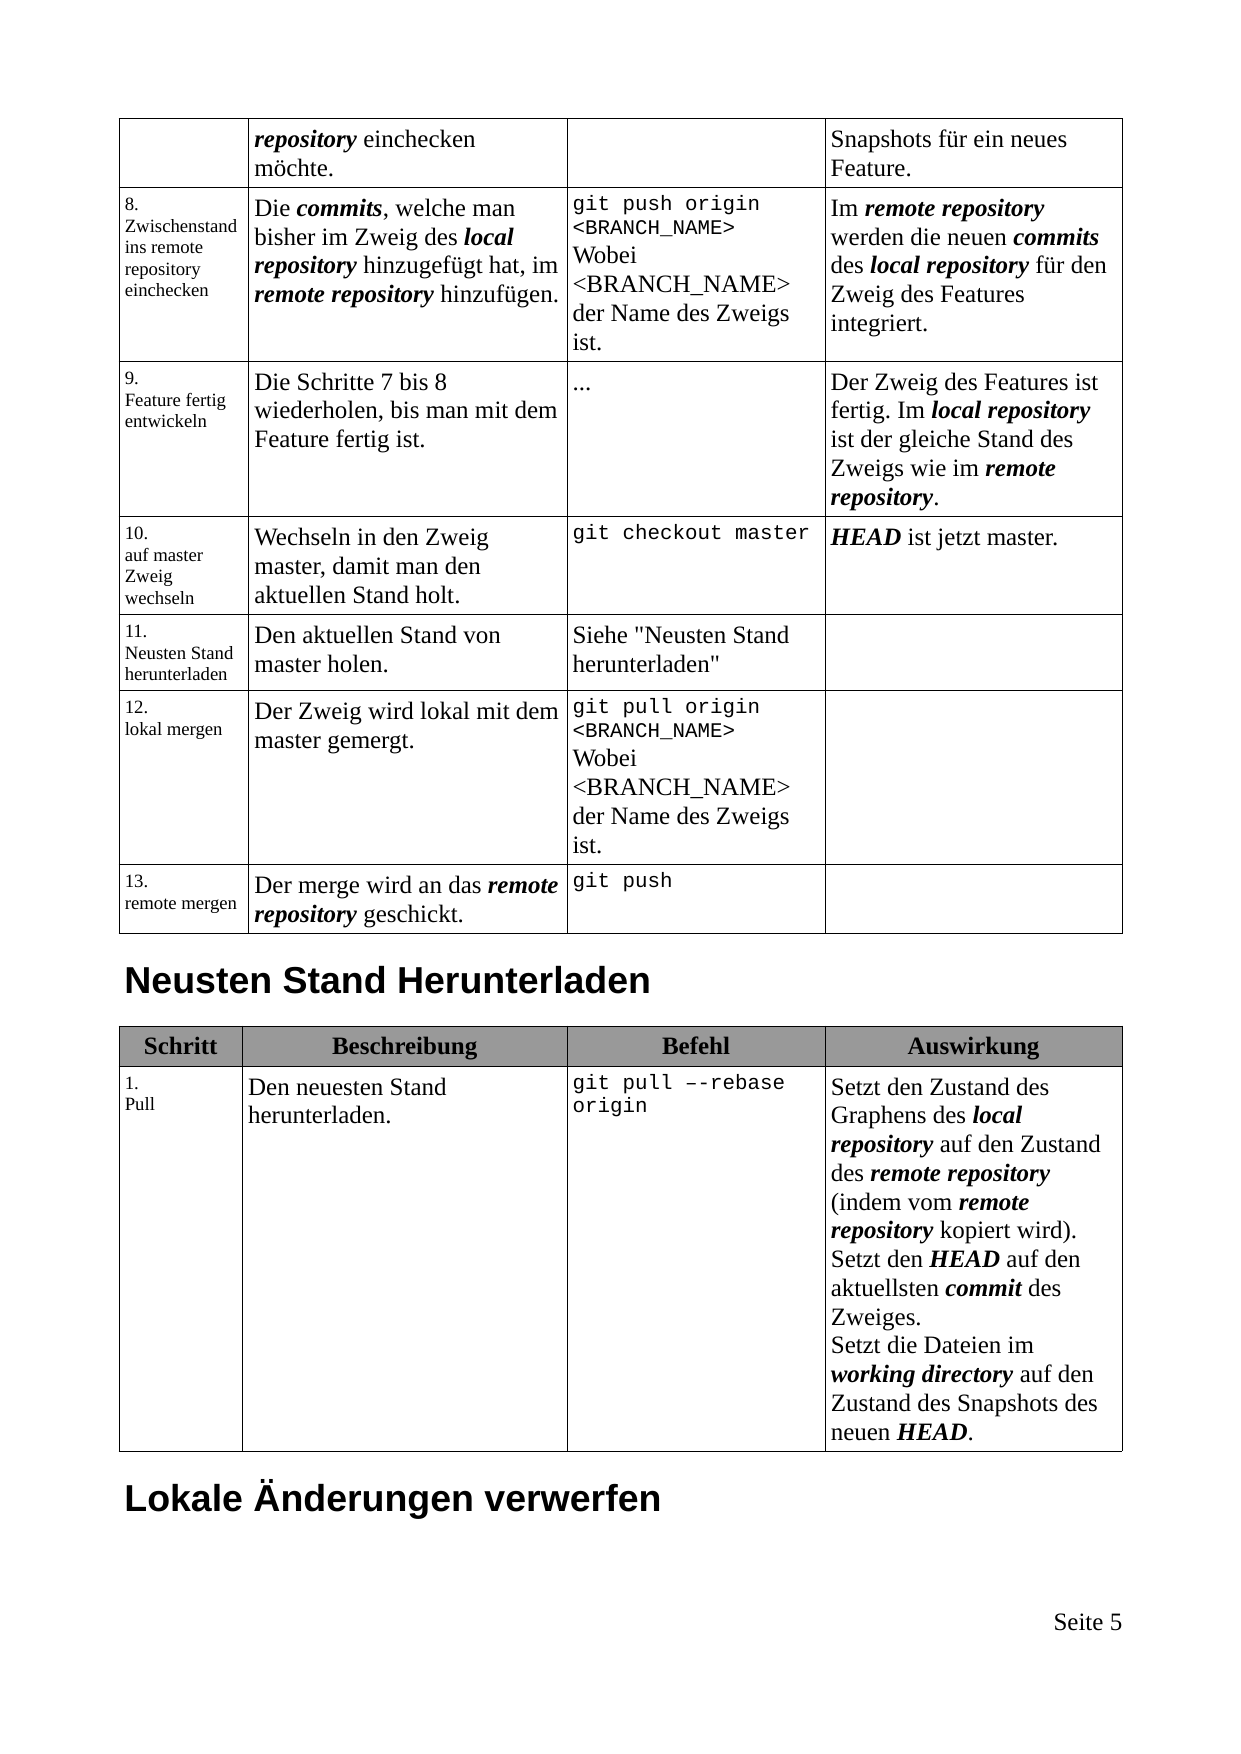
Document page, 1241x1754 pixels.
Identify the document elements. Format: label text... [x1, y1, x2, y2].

table_cell [568, 119, 825, 187]
table_header Befehl [568, 1027, 825, 1066]
table_cell git push origin <BRANCH_NAME> Wobei <BRANCH_NAME> der Name des Zweigs ist. [568, 188, 825, 361]
table_cell 9. Feature fertig entwickeln [120, 362, 248, 516]
table_cell 11. Neusten Stand herunterladen [120, 615, 248, 690]
table_cell ... [568, 362, 825, 516]
table_cell Den neuesten Stand herunterladen. [243, 1067, 567, 1451]
table_cell Snapshots für ein neues Feature. [826, 119, 1122, 187]
table_cell 8. Zwischenstand ins remote repository einchecken [120, 188, 248, 361]
table_cell [826, 691, 1122, 864]
table_cell git pull –-rebase origin [568, 1067, 825, 1451]
table_cell Setzt den Zustand des Graphens des local repository auf den Zustand des remote repository (indem vom remote repository kopiert wird). Setzt den HEAD auf den aktuellsten commit des Zweiges. Setzt die Dateien im working directory auf den Zustand des Snapshots des neuen HEAD. [826, 1067, 1122, 1451]
table_cell git pull origin <BRANCH_NAME> Wobei <BRANCH_NAME> der Name des Zweigs ist. [568, 691, 825, 864]
table_cell git checkout master [568, 517, 825, 614]
table_header Schritt [120, 1027, 242, 1066]
table_cell Der Zweig wird lokal mit dem master gemergt. [249, 691, 567, 864]
table_cell Die commits, welche man bisher im Zweig des local repository hinzugefügt hat, im remote repository hinzufügen. [249, 188, 567, 361]
table_header Auswirkung [826, 1027, 1122, 1066]
table_cell [120, 119, 248, 187]
table_cell Der merge wird an das remote repository geschickt. [249, 865, 567, 933]
subtitle Lokale Änderungen verwerfen [124, 1476, 1122, 1519]
table_cell Den aktuellen Stand von master holen. [249, 615, 567, 690]
table_cell Die Schritte 7 bis 8 wiederholen, bis man mit dem Feature fertig ist. [249, 362, 567, 516]
table_cell repository einchecken möchte. [249, 119, 567, 187]
table_cell 10. auf master Zweig wechseln [120, 517, 248, 614]
table_cell Siehe "Neusten Stand herunterladen" [568, 615, 825, 690]
table_header Beschreibung [243, 1027, 567, 1066]
table_cell [826, 615, 1122, 690]
table_cell Im remote repository werden die neuen commits des local repository für den Zweig des Features integriert. [826, 188, 1122, 361]
table_cell Wechseln in den Zweig master, damit man den aktuellen Stand holt. [249, 517, 567, 614]
table_cell Der Zweig des Features ist fertig. Im local repository ist der gleiche Stand des Zweigs wie im remote repository. [826, 362, 1122, 516]
table_cell 12. lokal mergen [120, 691, 248, 864]
table_cell [826, 865, 1122, 933]
table_cell 13. remote mergen [120, 865, 248, 933]
table_cell git push [568, 865, 825, 933]
subtitle Neusten Stand Herunterladen [124, 958, 1122, 1001]
table_cell HEAD ist jetzt master. [826, 517, 1122, 614]
table_cell 1. Pull [120, 1067, 242, 1451]
